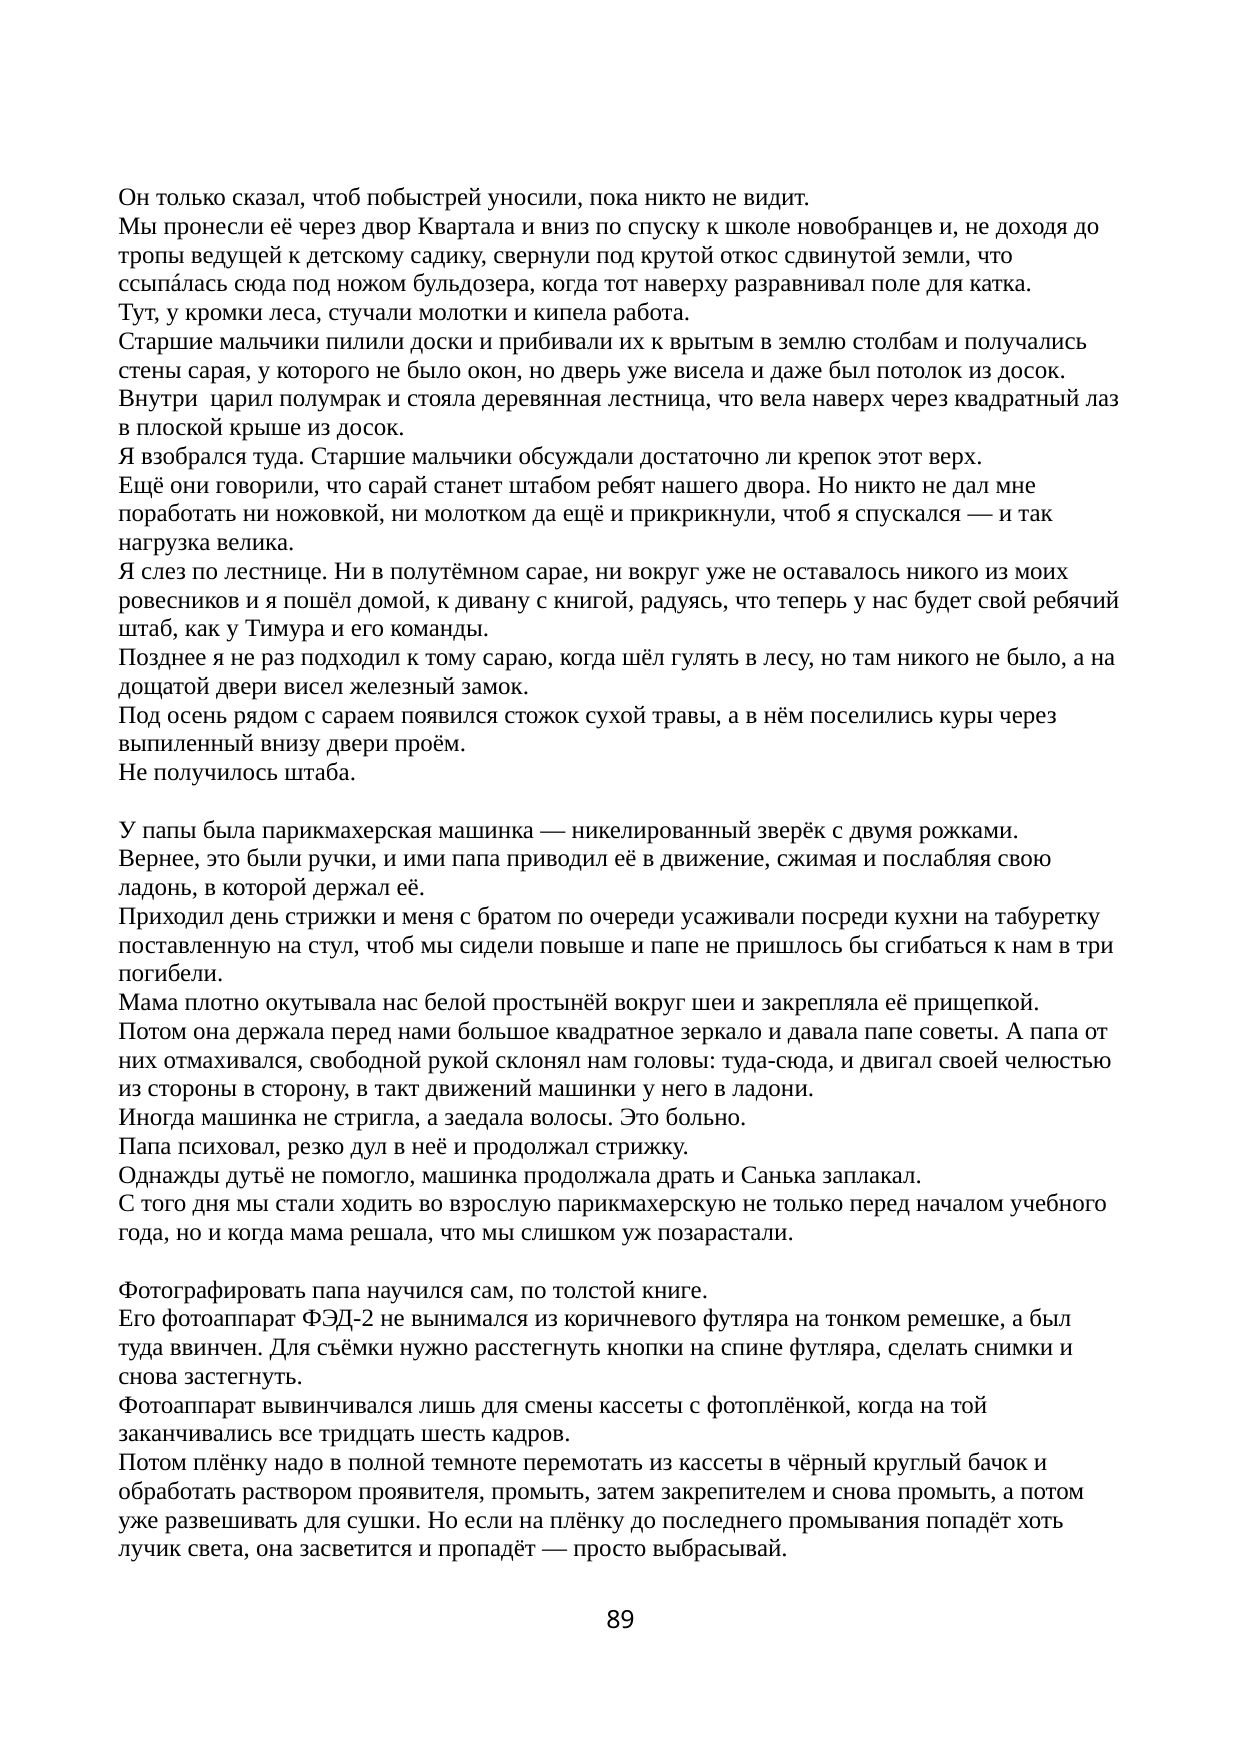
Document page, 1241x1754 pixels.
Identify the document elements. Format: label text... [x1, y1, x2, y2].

text Папа психовал, резко дул в неё и продолжал стрижку. [118, 1131, 1122, 1160]
text Приходил день стрижки и меня с братом по очереди усаживали посреди кухни на табуретку поставленную на стул, чтоб мы сидели повыше и папе не пришлось бы сгибаться к нам в три погибели. [118, 901, 1122, 987]
text С того дня мы стали ходить во взрослую парикмахерскую не только перед началом учебного года, но и когда мама решала, что мы слишком уж позарастали. [118, 1188, 1122, 1246]
text Ещё они говорили, что сарай станет штабом ребят нашего двора. Но никто не дал мне поработать ни ножовкой, ни молотком да ещё и прикрикнули, чтоб я спускался — и так нагрузка велика. [118, 470, 1122, 556]
text Мы пронесли её через двор Квартала и вниз по спуску к школе новобранцев и, не доходя до тропы ведущей к детскому садику, свернули под крутой откос сдвинутой земли, что ссыпáлась сюда под ножом бульдозера, когда тот наверху разравнивал поле для катка. [118, 211, 1122, 297]
text Я взобрался туда. Старшие мальчики обсуждали достаточно ли крепок этот верх. [118, 441, 1122, 470]
text Фотографировать папа научился сам, по толстой книге. [118, 1275, 1122, 1303]
text Его фотоаппарат ФЭД-2 не вынимался из коричневого футляра на тонком ремешке, а был туда ввинчен. Для съёмки нужно расстегнуть кнопки на спине футляра, сделать снимки и снова застегнуть. [118, 1303, 1122, 1390]
text Позднее я не раз подходил к тому сараю, когда шёл гулять в лесу, но там никого не было, а на дощатой двери висел железный замок. [118, 642, 1122, 700]
text Не получилось штаба. [118, 757, 1122, 786]
text Я слез по лестнице. Ни в полутёмном сарае, ни вокруг уже не оставалось никого из моих ровесников и я пошёл домой, к дивану с книгой, радуясь, что теперь у нас будет свой ребячий штаб, как у Тимура и его команды. [118, 556, 1122, 642]
text Внутри царил полумрак и стояла деревянная лестница, что вела наверх через квадратный лаз в плоской крыше из досок. [118, 383, 1122, 441]
text Старшие мальчики пилили доски и прибивали их к врытым в землю столбам и получались стены сарая, у которого не было окон, но дверь уже висела и даже был потолок из досок. [118, 326, 1122, 383]
text Потом она держала перед нами большое квадратное зеркало и давала папе советы. А папа от них отмахивался, свободной рукой склонял нам головы: туда-сюда, и двигал своей челюстью из стороны в сторону, в такт движений машинки у него в ладони. [118, 1016, 1122, 1102]
text Вернее, это были ручки, и ими папа приводил её в движение, сжимая и послабляя свою ладонь, в которой держал её. [118, 843, 1122, 901]
text Фотоаппарат вывинчивался лишь для смены кассеты с фотоплёнкой, когда на той заканчивались все тридцать шесть кадров. [118, 1390, 1122, 1447]
text Тут, у кромки леса, стучали молотки и кипела работа. [118, 297, 1122, 326]
text Он только сказал, чтоб побыстрей уносили, пока никто не видит. [118, 182, 1122, 211]
text Потом плёнку надо в полной темноте перемотать из кассеты в чёрный круглый бачок и обработать раствором проявителя, промыть, затем закрепителем и снова промыть, а потом уже развешивать для сушки. Но если на плёнку до последнего промывания попадёт хоть лучик света, она засветится и пропадёт — просто выбрасывай. [118, 1447, 1122, 1562]
text У папы была парикмахерская машинка — никелированный зверёк с двумя рожками. [118, 815, 1122, 843]
text Однажды дутьё не помогло, машинка продолжала драть и Санька заплакал. [118, 1160, 1122, 1188]
text Под осень рядом с сараем появился стожок сухой травы, а в нём поселились куры через выпиленный внизу двери проём. [118, 700, 1122, 757]
text Мама плотно окутывала нас белой простынёй вокруг шеи и закрепляла её прищепкой. [118, 987, 1122, 1016]
text Иногда машинка не стригла, а заедала волосы. Это больно. [118, 1102, 1122, 1131]
